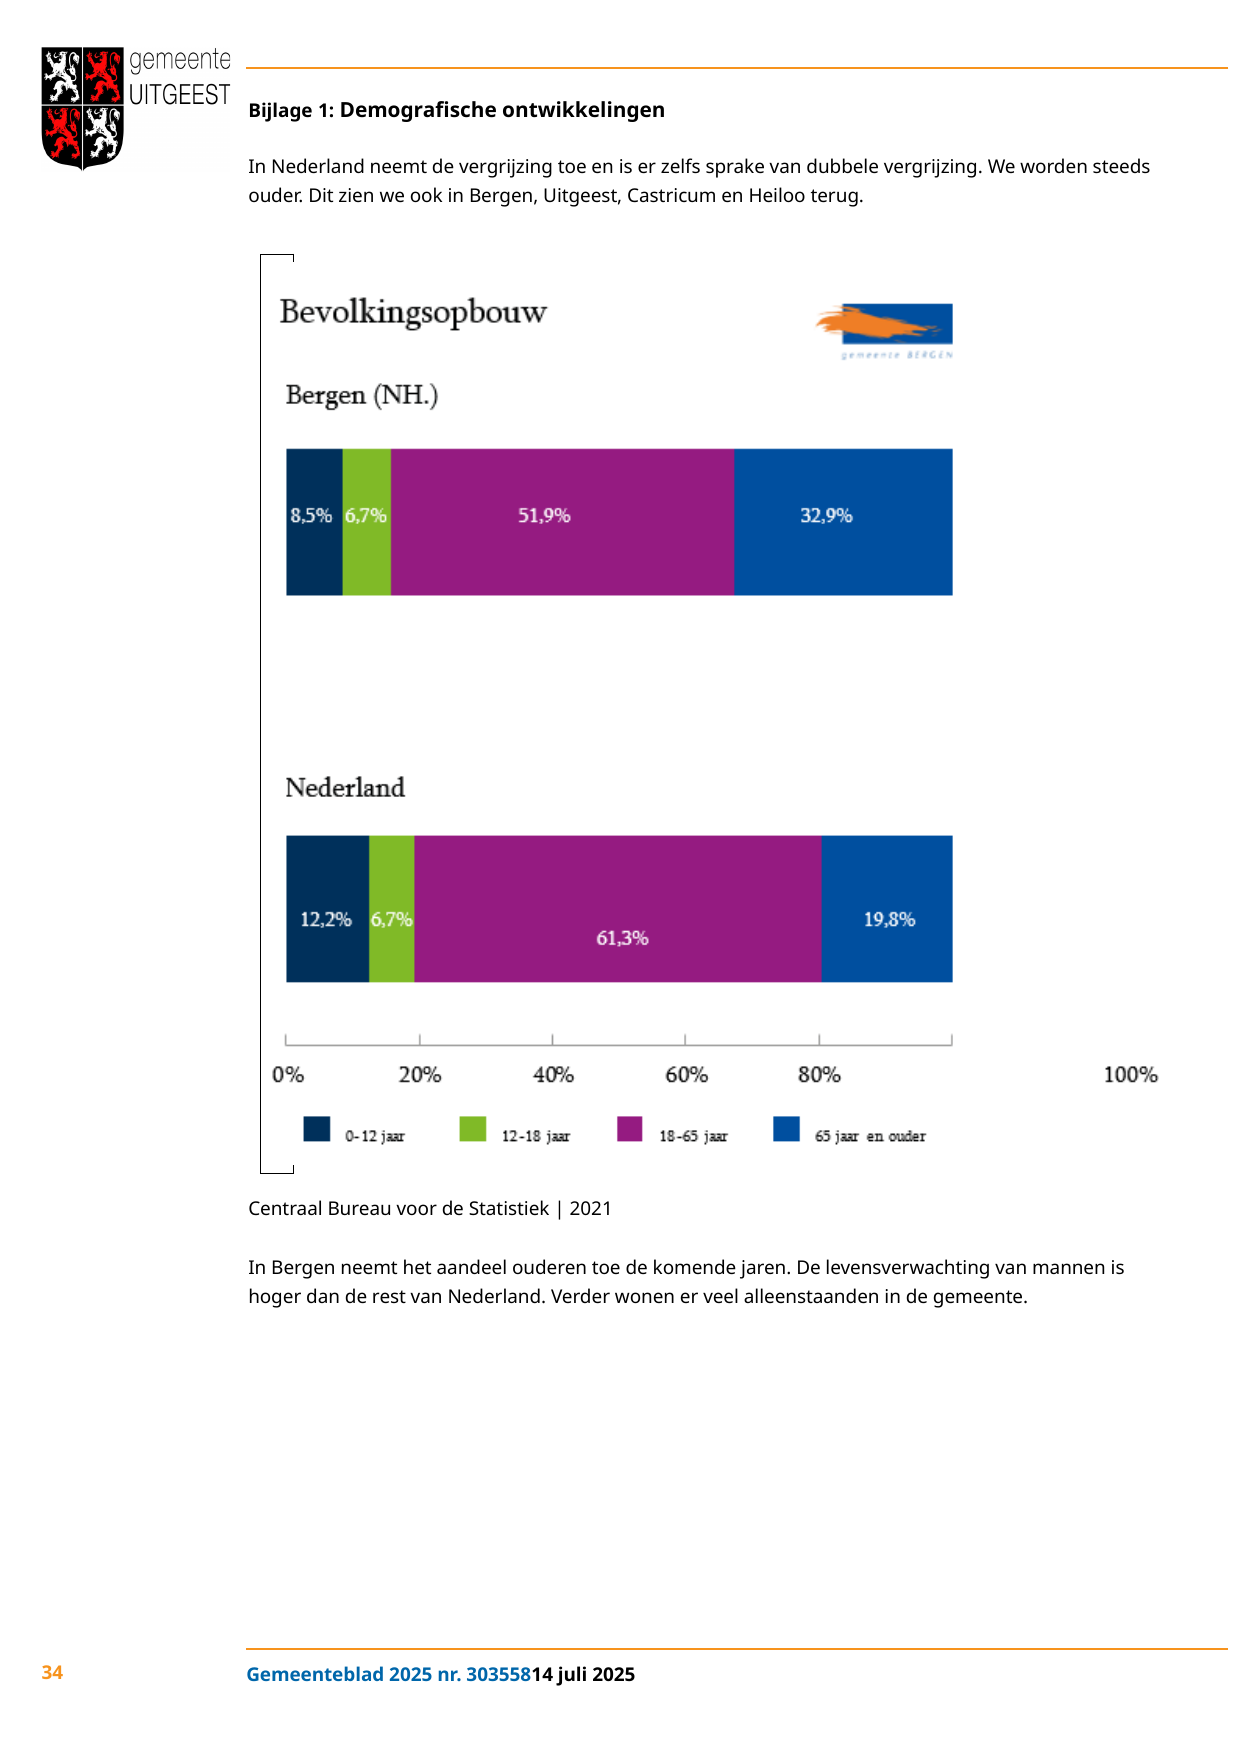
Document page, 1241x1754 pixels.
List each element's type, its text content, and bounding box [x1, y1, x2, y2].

text Centraal Bureau voor de Statistiek | 2021 [248, 1195, 1152, 1220]
text In Bergen neemt het aandeel ouderen toe de komende jaren. De levensverwachting van mannen is hoger dan de rest van Nederland. Verder wonen er veel alleenstaanden in de gemeente. [248, 1254, 1152, 1309]
picture [41, 47, 231, 172]
picture [268, 262, 1173, 1165]
text Bijlage 1: Demografische ontwikkelingen [248, 95, 1152, 123]
text In Nederland neemt de vergrijzing toe en is er zelfs sprake van dubbele vergrijzing. We worden steeds ouder. Dit zien we ook in Bergen, Uitgeest, Castricum en Heiloo terug. [248, 153, 1152, 208]
